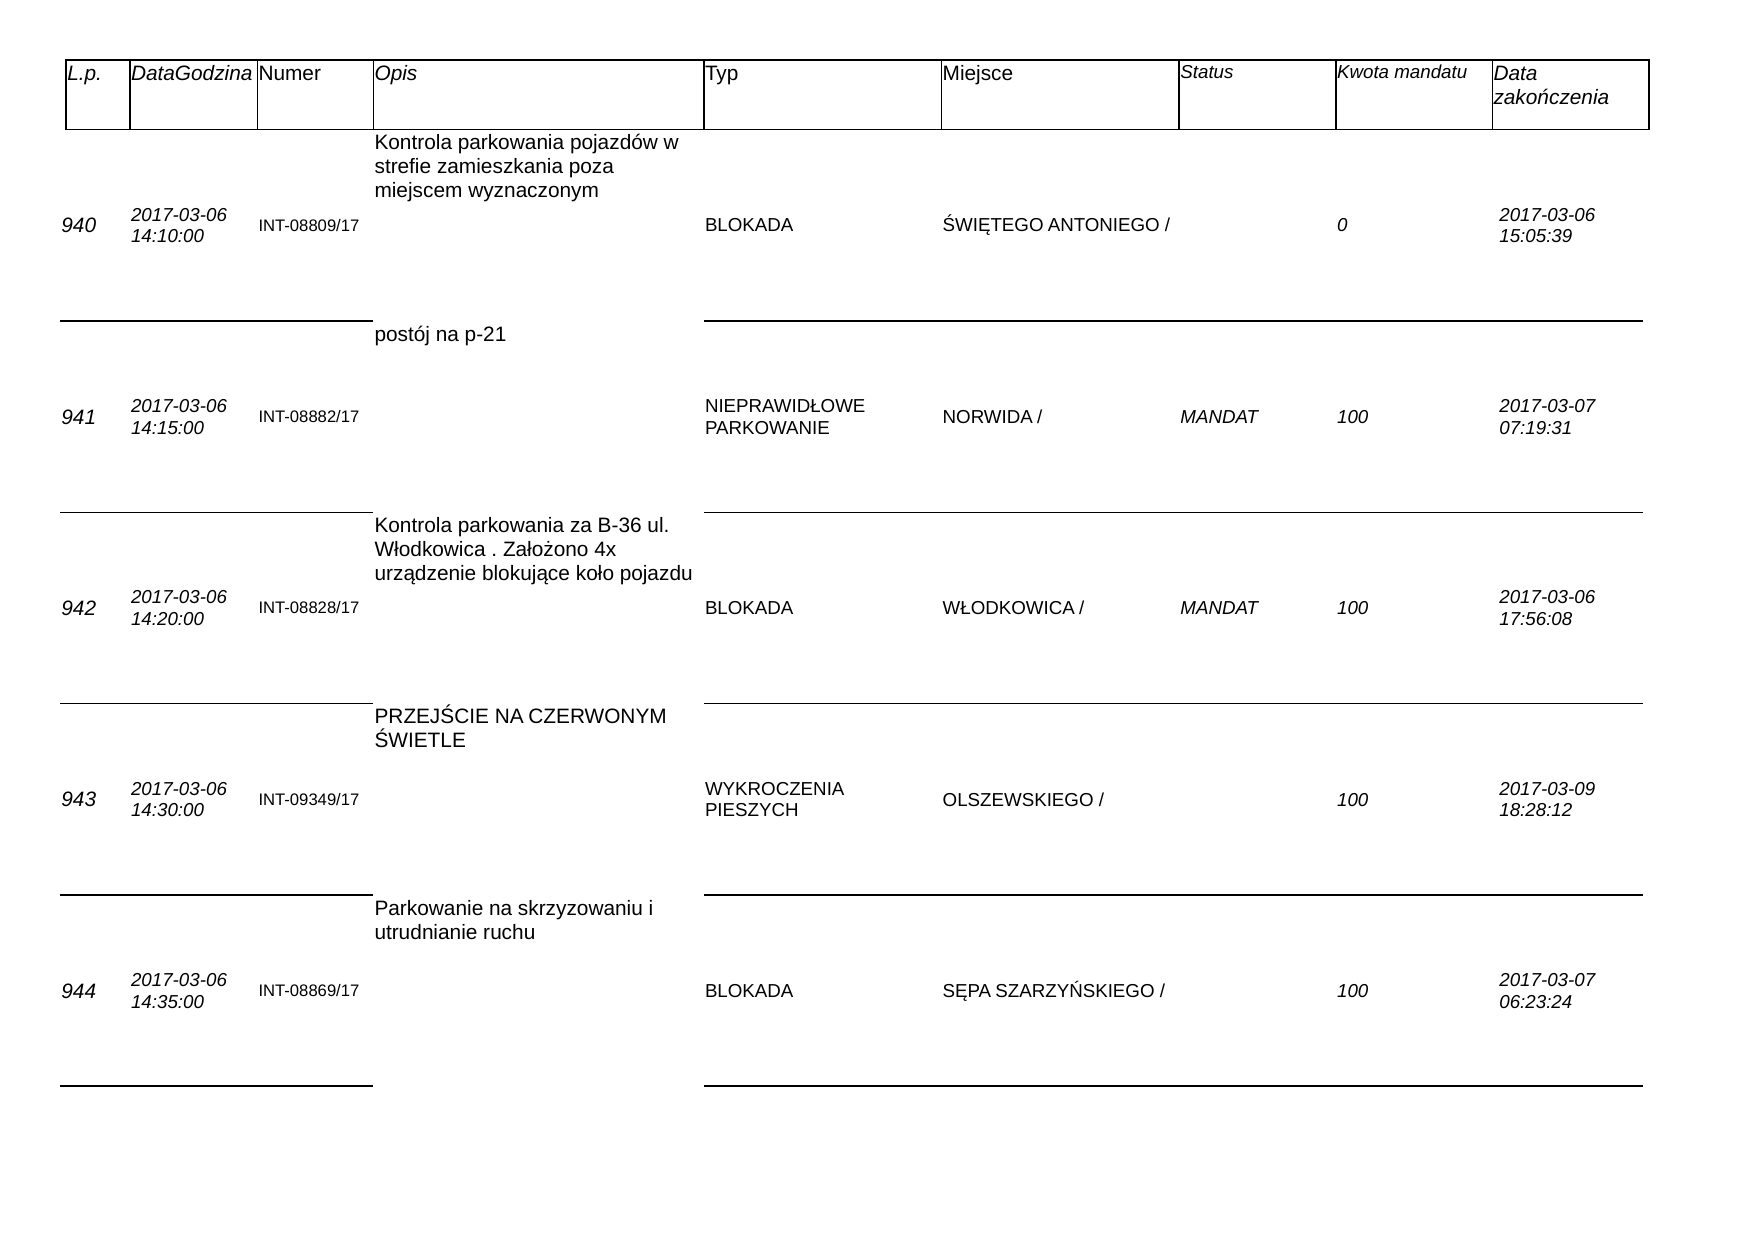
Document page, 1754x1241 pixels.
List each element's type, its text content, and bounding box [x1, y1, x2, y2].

table_cell BLOKADA [704, 513, 941, 703]
table_cell [1643, 320, 1649, 511]
table_cell SĘPA SZARZYŃSKIEGO / [941, 896, 1179, 1085]
table_cell 943 [60, 704, 130, 894]
table_cell WYKROCZENIA PIESZYCH [704, 704, 941, 894]
table_cell 2017-03-06 15:05:39 [1498, 130, 1643, 320]
table_cell WŁODKOWICA / [941, 513, 1179, 703]
table_cell 2017-03-06 14:20:00 [130, 513, 257, 703]
table_cell [1179, 704, 1336, 894]
table_cell MANDAT [1179, 513, 1336, 703]
table_cell [1643, 130, 1649, 320]
table_header Numer [258, 61, 373, 129]
table_cell NORWIDA / [941, 322, 1179, 511]
table_cell INT-08809/17 [257, 130, 373, 320]
table_cell 100 [1336, 513, 1498, 703]
table_cell INT-08869/17 [257, 896, 373, 1085]
table_cell [1643, 511, 1649, 703]
table_cell [1643, 894, 1649, 1085]
table_cell [1179, 130, 1336, 320]
table_cell NIEPRAWIDŁOWE PARKOWANIE [704, 322, 941, 511]
table_cell OLSZEWSKIEGO / [941, 704, 1179, 894]
table_cell BLOKADA [704, 896, 941, 1085]
table_header Kwota mandatu [1337, 61, 1492, 129]
table_cell INT-08882/17 [257, 322, 373, 511]
table_cell ŚWIĘTEGO ANTONIEGO / [941, 130, 1179, 320]
table_cell [1179, 896, 1336, 1085]
table_header L.p. [67, 61, 129, 129]
table_cell 100 [1336, 704, 1498, 894]
table_cell 940 [60, 129, 130, 320]
table_cell BLOKADA [704, 130, 941, 320]
table_cell 2017-03-06 17:56:08 [1498, 513, 1643, 703]
table_cell INT-08828/17 [257, 513, 373, 703]
table_header Data zakończenia [1493, 61, 1648, 129]
table_cell INT-09349/17 [257, 704, 373, 894]
table_header Miejsce [942, 61, 1178, 129]
table_cell 942 [60, 513, 130, 703]
table_header Opis [374, 61, 703, 129]
table_header DataGodzina [131, 61, 257, 129]
table_header [60, 59, 65, 129]
table_cell 2017-03-06 14:30:00 [130, 704, 257, 894]
table_header Typ [705, 61, 941, 129]
table_cell MANDAT [1179, 322, 1336, 511]
table_cell 2017-03-07 06:23:24 [1498, 896, 1643, 1085]
table_cell 941 [60, 322, 130, 511]
table_cell Parkowanie na skrzyzowaniu i utrudnianie ruchu [373, 894, 704, 1085]
table_header Status [1180, 61, 1335, 129]
table_cell 2017-03-06 14:15:00 [130, 322, 257, 511]
table_cell 0 [1336, 130, 1498, 320]
table_cell 2017-03-09 18:28:12 [1498, 704, 1643, 894]
table_cell [1643, 703, 1649, 894]
table_cell 944 [60, 896, 130, 1085]
table_cell 100 [1336, 896, 1498, 1085]
table_cell Kontrola parkowania pojazdów w strefie zamieszkania poza miejscem wyznaczonym [373, 130, 704, 320]
table_cell 2017-03-07 07:19:31 [1498, 322, 1643, 511]
table_cell 100 [1336, 322, 1498, 511]
table_cell 2017-03-06 14:35:00 [130, 896, 257, 1085]
table_cell PRZEJŚCIE NA CZERWONYM ŚWIETLE [373, 703, 704, 894]
table_cell Kontrola parkowania za B-36 ul. Włodkowica . Założono 4x urządzenie blokujące koło pojazdu [373, 511, 704, 703]
table_cell postój na p-21 [373, 320, 704, 511]
table_cell 2017-03-06 14:10:00 [130, 130, 257, 320]
